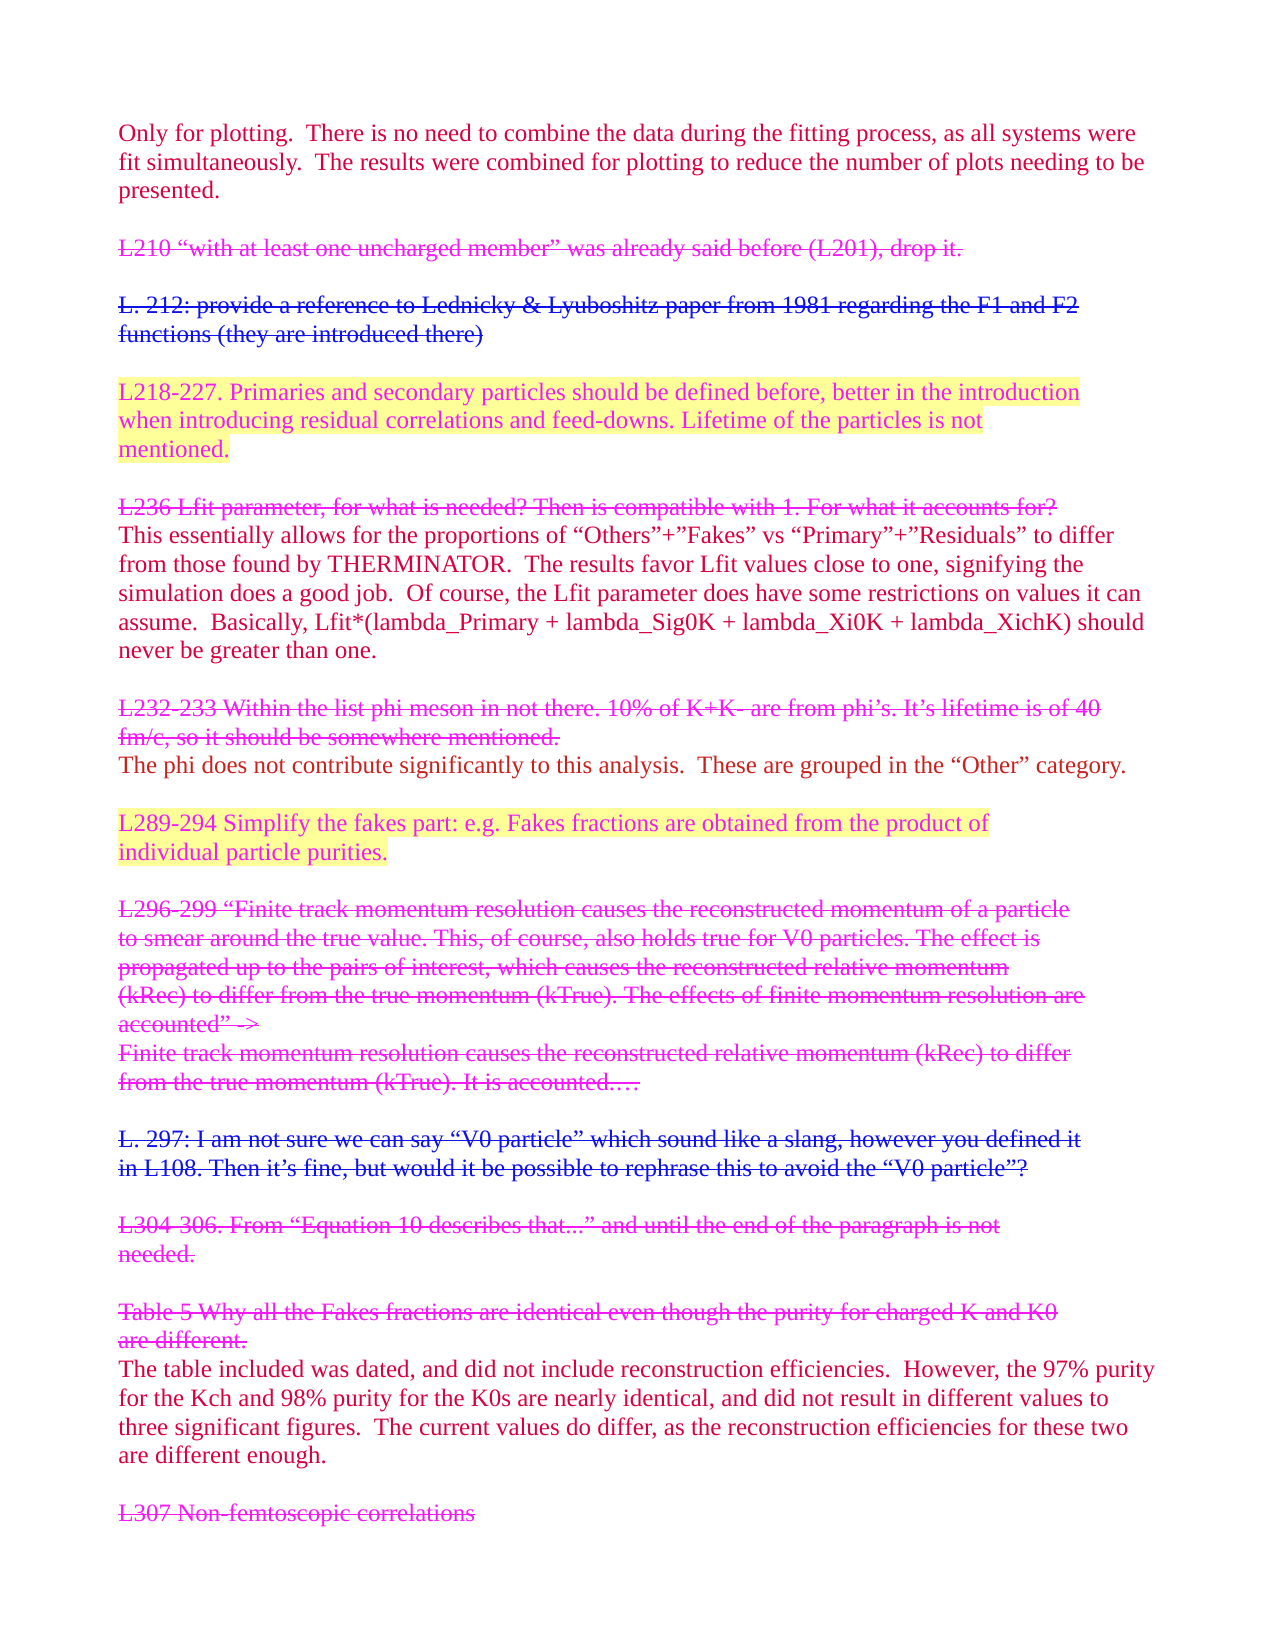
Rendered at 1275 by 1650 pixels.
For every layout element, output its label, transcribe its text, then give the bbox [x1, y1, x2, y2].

text fm/c, so it should be somewhere mentioned. [118, 722, 1157, 751]
text when introducing residual correlations and feed-downs. Lifetime of the particles is not [118, 406, 1157, 434]
text accounted” -> [118, 1009, 1157, 1038]
text Finite track momentum resolution causes the reconstructed relative momentum (kRec) to differ [118, 1038, 1157, 1067]
text propagated up to the pairs of interest, which causes the reconstructed relative momentum [118, 952, 1157, 981]
text mentioned. [118, 434, 1157, 463]
text to smear around the true value. This, of course, also holds true for V0 particles. The effect is [118, 923, 1157, 952]
text are different. [118, 1326, 1157, 1354]
text L218-227. Primaries and secondary particles should be defined before, better in the introduction [118, 377, 1157, 406]
text needed. [118, 1239, 1157, 1268]
text L304-306. From “Equation 10 describes that...” and until the end of the paragraph is not [118, 1211, 1157, 1239]
text L210 “with at least one uncharged member” was already said before (L201), drop it. [118, 233, 1157, 262]
text functions (they are introduced there) [118, 319, 1157, 348]
text L236 Lfit parameter, for what is needed? Then is compatible with 1. For what it accounts for? [118, 492, 1157, 521]
text The table included was dated, and did not include reconstruction efficiencies. However, the 97% purity for the Kch and 98% purity for the K0s are nearly identical, and did not result in different values to three significant figures. The current values do differ, as the reconstruction efficiencies for these two are different enough. [118, 1354, 1157, 1469]
text L. 297: I am not sure we can say “V0 particle” which sound like a slang, however you defined it [118, 1124, 1157, 1153]
text L232-233 Within the list phi meson in not there. 10% of K+K- are from phi’s. It’s lifetime is of 40 [118, 693, 1157, 722]
text from the true momentum (kTrue). It is accounted.… [118, 1067, 1157, 1096]
text individual particle purities. [118, 837, 1157, 866]
text L296-299 “Finite track momentum resolution causes the reconstructed momentum of a particle [118, 894, 1157, 923]
text L307 Non-femtoscopic correlations [118, 1498, 1157, 1527]
text (kRec) to differ from the true momentum (kTrue). The effects of finite momentum resolution are [118, 981, 1157, 1009]
text The phi does not contribute significantly to this analysis. These are grouped in the “Other” category. [118, 751, 1157, 779]
text in L108. Then it’s fine, but would it be possible to rephrase this to avoid the “V0 particle”? [118, 1153, 1157, 1182]
text This essentially allows for the proportions of “Others”+”Fakes” vs “Primary”+”Residuals” to differ from those found by THERMINATOR. The results favor Lfit values close to one, signifying the simulation does a good job. Of course, the Lfit parameter does have some restrictions on values it can assume. Basically, Lfit*(lambda_Primary + lambda_Sig0K + lambda_Xi0K + lambda_XichK) should never be greater than one. [118, 521, 1157, 664]
text L. 212: provide a reference to Lednicky & Lyuboshitz paper from 1981 regarding the F1 and F2 [118, 291, 1157, 319]
text Table 5 Why all the Fakes fractions are identical even though the purity for charged K and K0 [118, 1297, 1157, 1326]
text Only for plotting. There is no need to combine the data during the fitting process, as all systems were fit simultaneously. The results were combined for plotting to reduce the number of plots needing to be presented. [118, 118, 1157, 204]
text L289-294 Simplify the fakes part: e.g. Fakes fractions are obtained from the product of [118, 808, 1157, 837]
